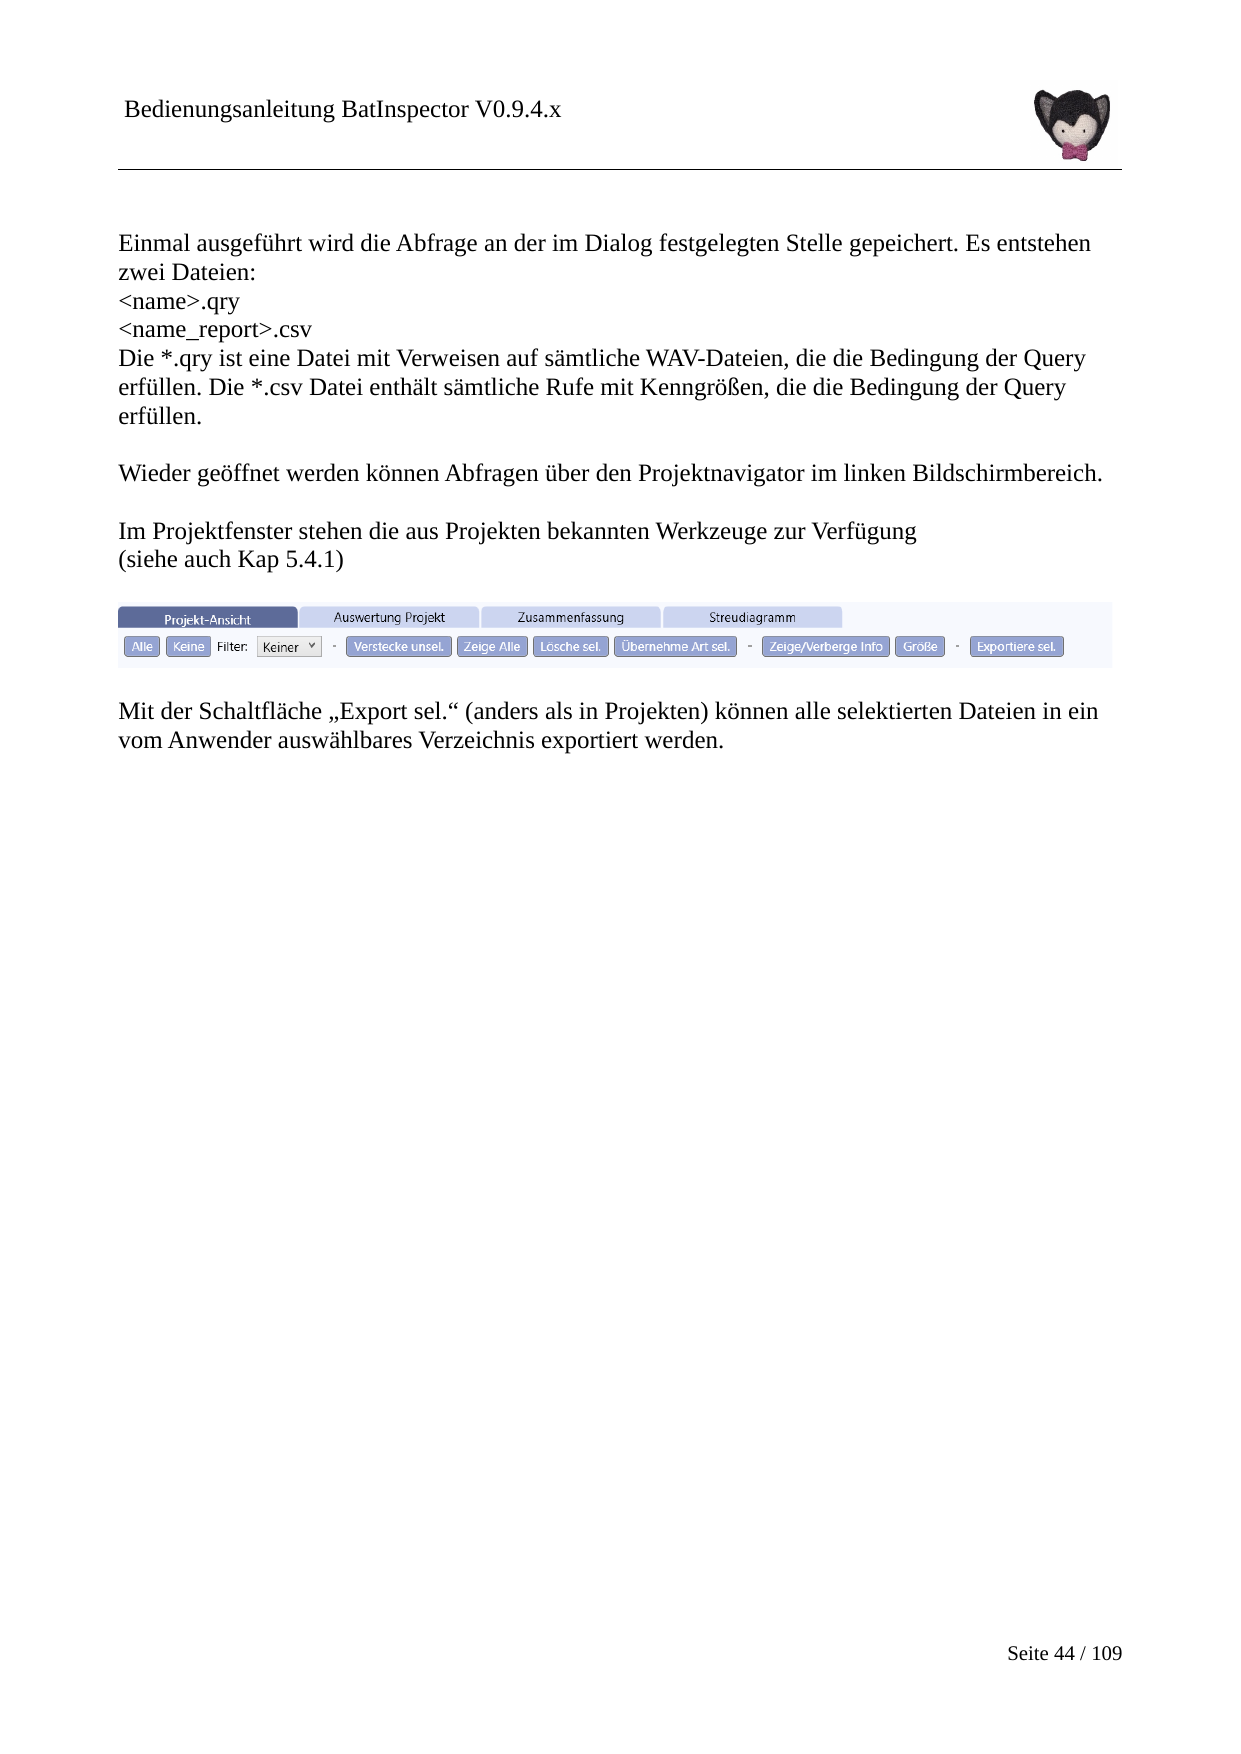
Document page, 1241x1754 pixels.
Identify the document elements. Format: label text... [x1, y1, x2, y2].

text Im Projektfenster stehen die aus Projekten bekannten Werkzeuge zur Verfügung (siehe auch Kap 5.4.1) [118, 516, 1122, 573]
picture [118, 602, 1113, 668]
text Die *.qry ist eine Datei mit Verweisen auf sämtliche WAV-Dateien, die die Bedingung der Query erfüllen. Die *.csv Datei enthält sämtliche Rufe mit Kenngrößen, die die Bedingung der Query erfüllen. [118, 343, 1122, 429]
text Wieder geöffnet werden können Abfragen über den Projektnavigator im linken Bildschirmbereich. [118, 458, 1122, 487]
picture [1030, 80, 1119, 169]
text Einmal ausgeführt wird die Abfrage an der im Dialog festgelegten Stelle gepeichert. Es entstehen zwei Dateien: <name>.qry <name_report>.csv [118, 228, 1122, 343]
text Mit der Schaltfläche „Export sel.“ (anders als in Projekten) können alle selektierten Dateien in ein vom Anwender auswählbares Verzeichnis exportiert werden. [118, 696, 1122, 754]
